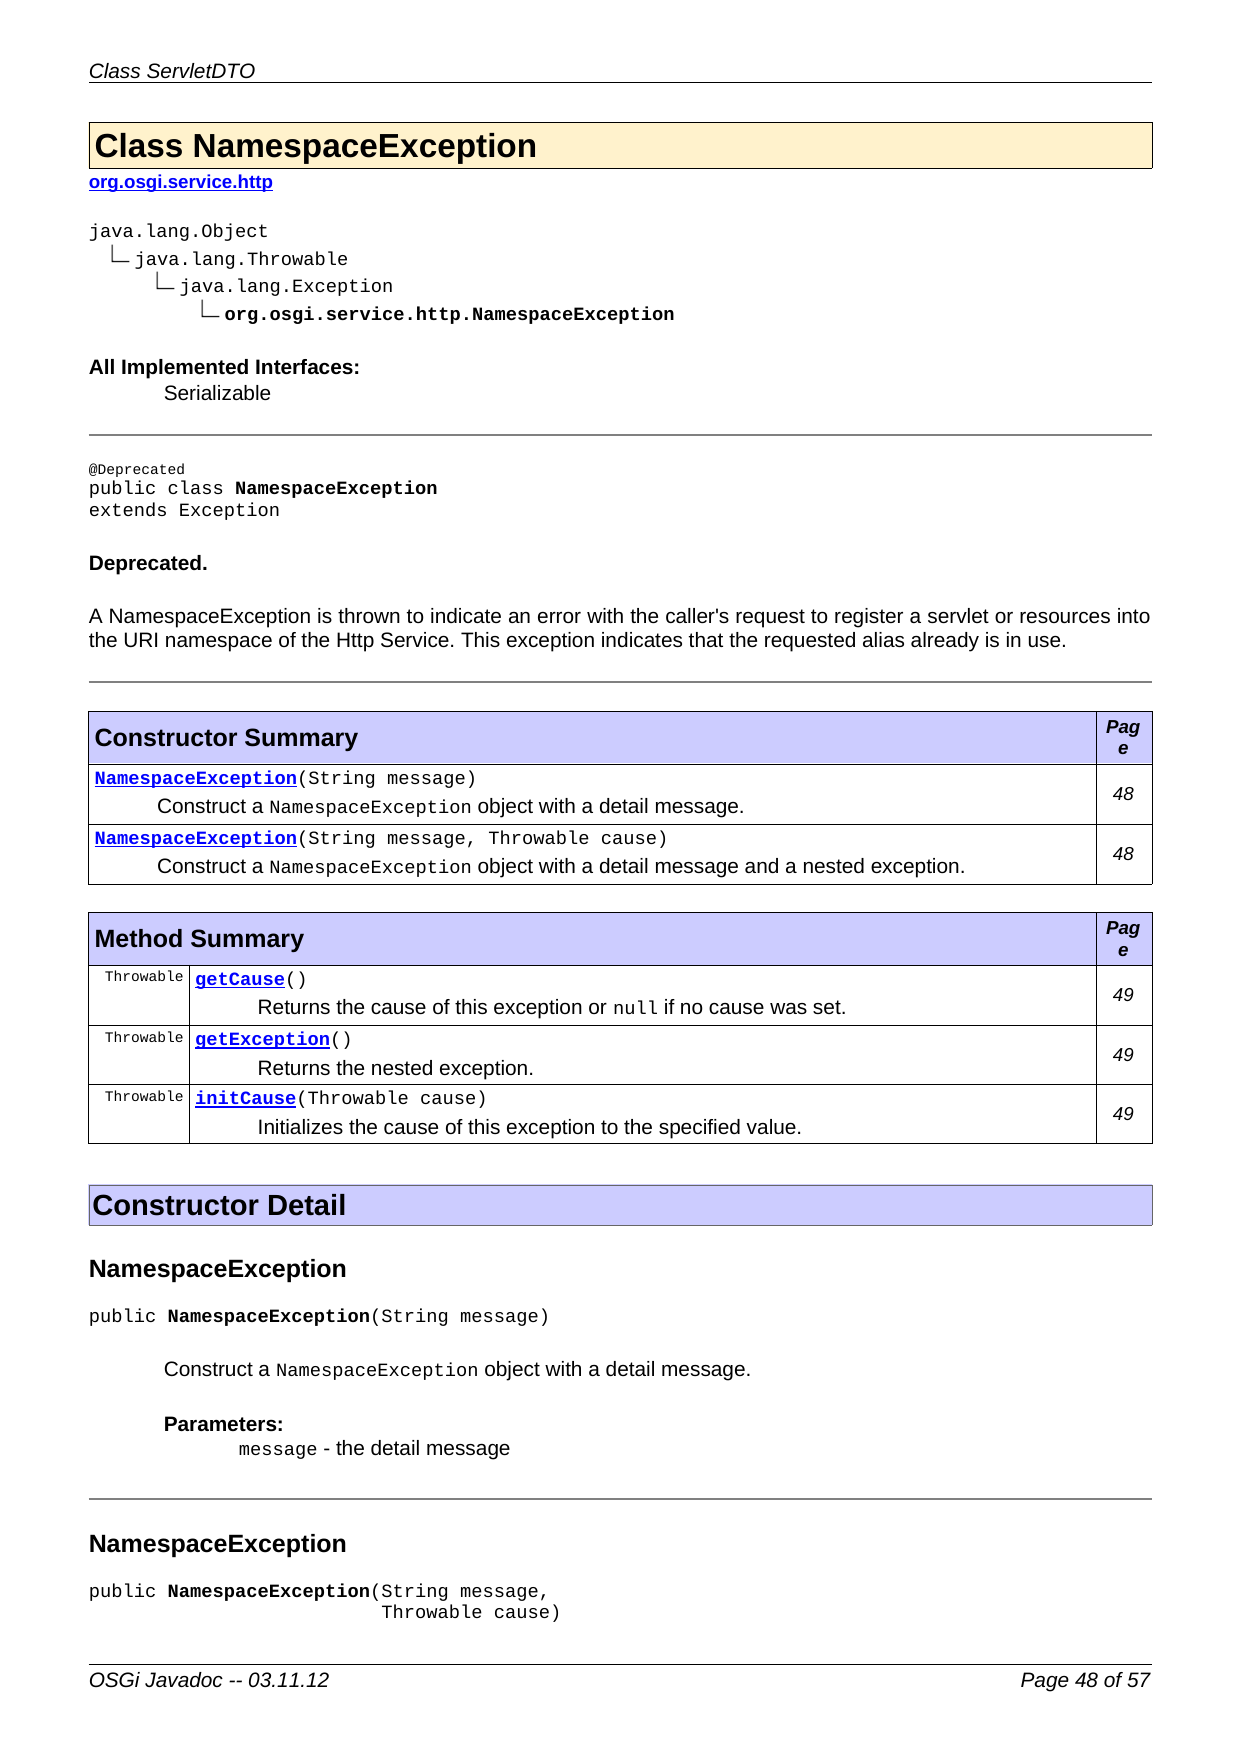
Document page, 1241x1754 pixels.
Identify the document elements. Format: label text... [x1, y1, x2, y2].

text Parameters: [163, 1411, 1152, 1435]
table_cell [1097, 1026, 1152, 1084]
table_header Page [1097, 712, 1152, 763]
text org.osgi.service.http [88, 171, 1152, 193]
text java.lang.Exception [88, 271, 1152, 298]
text extends Exception [88, 500, 1152, 522]
table_cell [1097, 966, 1152, 1025]
text message - the detail message [238, 1435, 1152, 1461]
subtitle Class NamespaceException [90, 123, 1152, 168]
table_cell Throwable [89, 966, 189, 1025]
table_cell getCause() Returns the cause of this exception or null if no cause was set. [190, 966, 1096, 1025]
subtitle NamespaceException [88, 1254, 1152, 1282]
table_header Page [1097, 913, 1152, 965]
picture [111, 243, 135, 266]
subtitle All Implemented Interfaces: [88, 355, 1152, 379]
table_cell Throwable [89, 1085, 189, 1143]
table_header Constructor Summary [89, 712, 1096, 763]
text @Deprecated public class NamespaceException [88, 463, 1152, 500]
text Construct a NamespaceException object with a detail message. [163, 1357, 1152, 1382]
table_cell NamespaceException(String message) Construct a NamespaceException object with a detail message. [89, 765, 1096, 824]
table_cell NamespaceException(String message, Throwable cause) Construct a NamespaceException object with a detail message and a nested exception. [89, 825, 1096, 884]
table_cell Throwable [89, 1026, 189, 1084]
text java.lang.Throwable [88, 243, 1152, 271]
text org.osgi.service.http.NamespaceException [88, 298, 1152, 326]
table_cell [1097, 1085, 1152, 1143]
picture [201, 298, 225, 321]
text public NamespaceException(String message) [88, 1307, 1152, 1328]
text Serializable [163, 381, 1152, 405]
subtitle Constructor Detail [90, 1186, 1152, 1225]
table_cell initCause(Throwable cause) Initializes the cause of this exception to the specified value. [190, 1085, 1096, 1143]
table_header Method Summary [89, 913, 1096, 965]
table_cell [1097, 765, 1152, 824]
text A NamespaceException is thrown to indicate an error with the caller's request to register a servlet or resources into the URI namespace of the Http Service. This exception indicates that the requested alias already is in use. [88, 604, 1152, 652]
table_cell [1097, 825, 1152, 884]
text java.lang.Object [88, 222, 1152, 243]
text Deprecated. [88, 551, 1152, 575]
picture [156, 270, 180, 293]
text public NamespaceException(String message, Throwable cause) [88, 1582, 1152, 1624]
subtitle NamespaceException [88, 1529, 1152, 1558]
table_cell getException() Returns the nested exception. [190, 1026, 1096, 1084]
